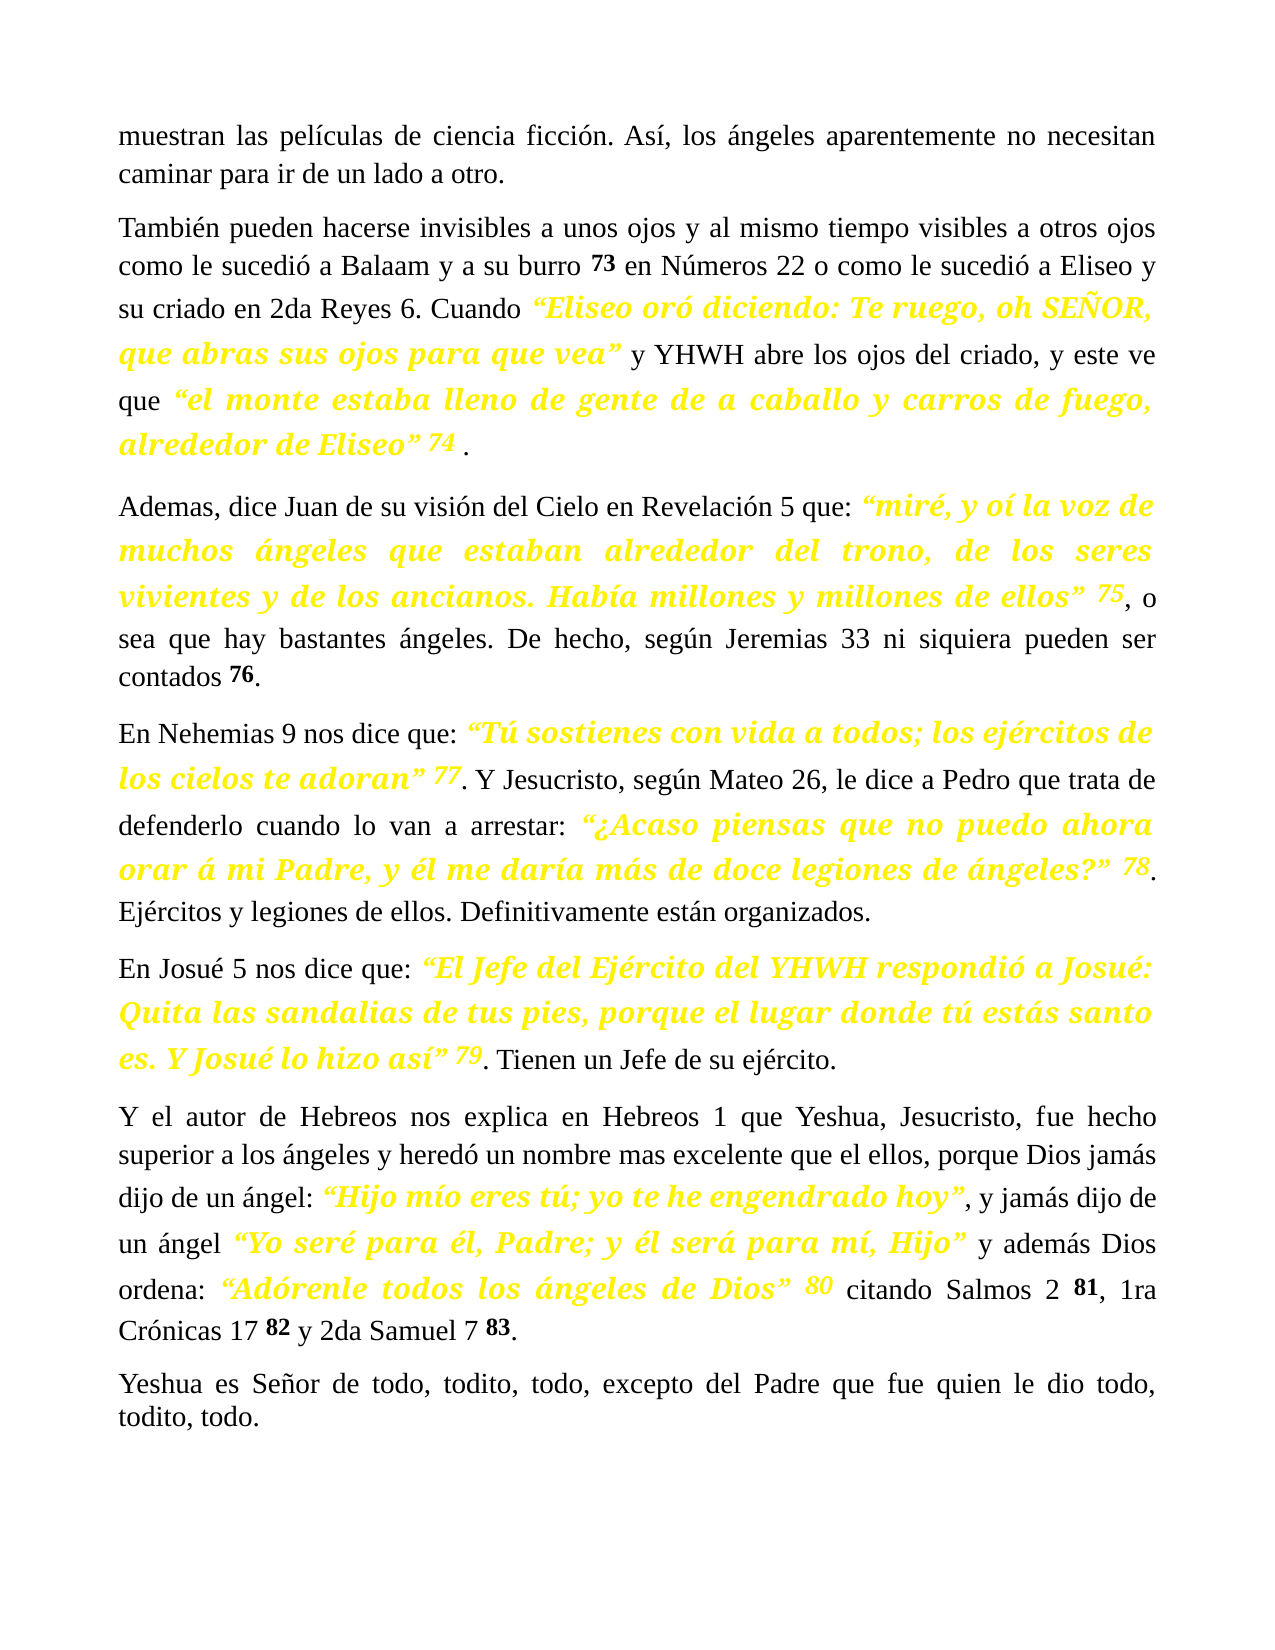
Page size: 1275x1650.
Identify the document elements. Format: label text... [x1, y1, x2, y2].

text En Josué 5 nos dice que: “El Jefe del Ejército del YHWH respondió a Josué: Quita las sandalias de tus pies, porque el lugar donde tú estás santo es. Y Josué lo hizo así” . Tienen un Jefe de su ejército. [118, 947, 1157, 1078]
text En Nehemias 9 nos dice que: “Tú sostienes con vida a todos; los ejércitos de los cielos te adoran” . Y Jesucristo, según Mateo 26, le dice a Pedro que trata de defenderlo cuando lo van a arrestar: “¿Acaso piensas que no puedo ahora orar á mi Padre, y él me daría más de doce legiones de ángeles?” . Ejércitos y legiones de ellos. Definitivamente están organizados. [118, 712, 1157, 928]
text Y el autor de Hebreos nos explica en Hebreos 1 que Yeshua, Jesucristo, fue hecho superior a los ángeles y heredó un nombre mas excelente que el ellos, porque Dios jamás dijo de un ángel: “Hijo mío eres tú; yo te he engendrado hoy”, y jamás dijo de un ángel “Yo seré para él, Padre; y él será para mí, Hijo” y además Dios ordena: “Adórenle todos los ángeles de Dios” citando Salmos 2 , 1ra Crónicas 17 y 2da Samuel 7 . [118, 1099, 1157, 1346]
text También pueden hacerse invisibles a unos ojos y al mismo tiempo visibles a otros ojos como le sucedió a Balaam y a su burro en Números 22 o como le sucedió a Eliseo y su criado en 2da Reyes 6. Cuando “Eliseo oró diciendo: Te ruego, oh SEÑOR, que abras sus ojos para que vea” y YHWH abre los ojos del criado, y este ve que “el monte estaba lleno de gente de a caballo y carros de fuego, alrededor de Eliseo” . [118, 210, 1157, 464]
text Ademas, dice Juan de su visión del Cielo en Revelación 5 que: “miré, y oí la voz de muchos ángeles que estaban alrededor del trono, de los seres vivientes y de los ancianos. Había millones y millones de ellos” , o sea que hay bastantes ángeles. De hecho, según Jeremias 33 ni siquiera pueden ser contados . [118, 485, 1157, 693]
text Yeshua es Señor de todo, todito, todo, excepto del Padre que fue quien le dio todo, todito, todo. [118, 1366, 1157, 1433]
text muestran las películas de ciencia ficción. Así, los ángeles aparentemente no necesitan caminar para ir de un lado a otro. [118, 118, 1157, 190]
